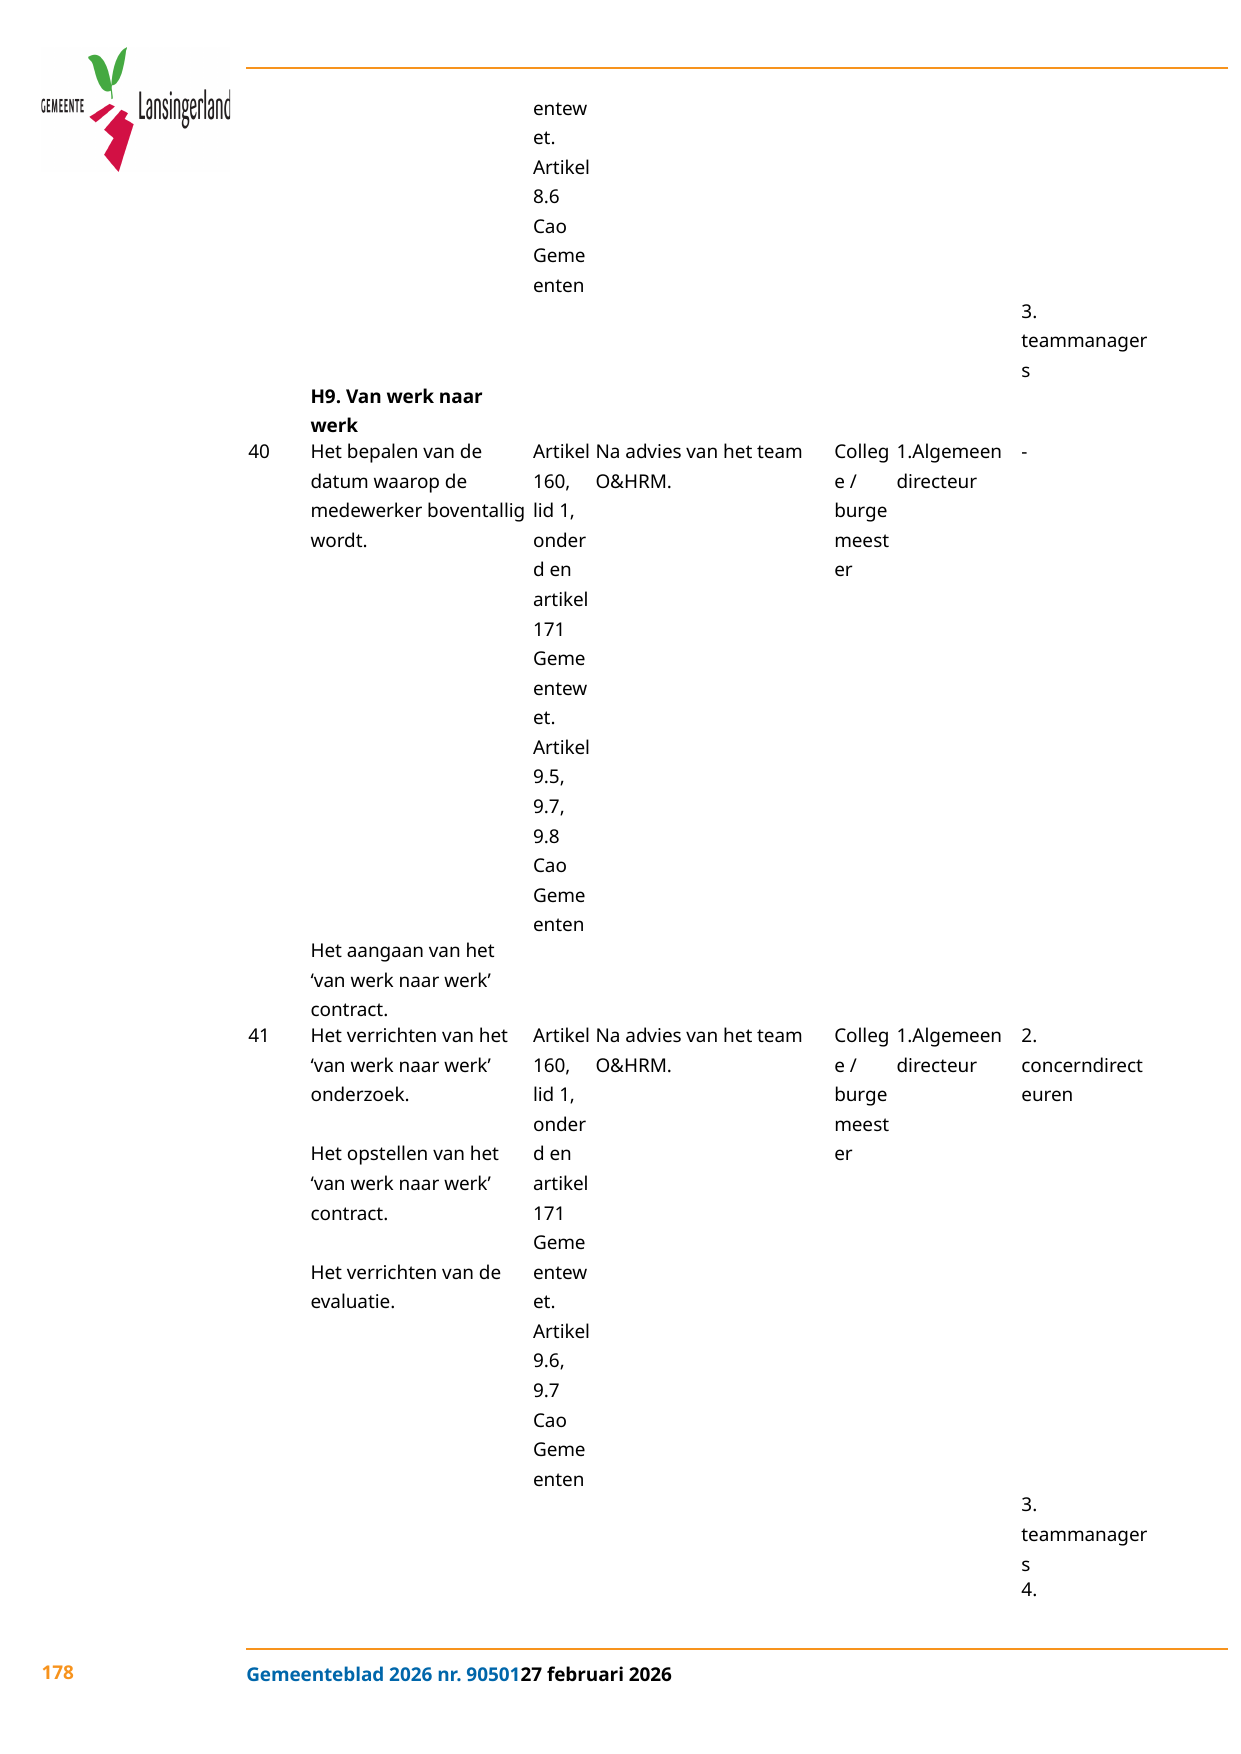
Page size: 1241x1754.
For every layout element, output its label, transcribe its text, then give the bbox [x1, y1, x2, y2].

table_cell [595, 298, 834, 383]
table_cell [248, 1577, 310, 1602]
table_cell [1021, 383, 1152, 438]
table_cell [310, 1492, 533, 1577]
table_cell [834, 937, 896, 1022]
table_cell [1021, 937, 1152, 1022]
table_cell Het verrichten van het ‘van werk naar werk’ onderzoek. Het opstellen van het ‘van werk naar werk’ contract. Het verrichten van de evaluatie. [310, 1022, 533, 1492]
table_cell [896, 383, 1021, 438]
table_cell [834, 1577, 896, 1602]
table_cell [533, 1492, 595, 1577]
table_cell [595, 937, 834, 1022]
table_cell 3. teammanagers [1021, 1492, 1152, 1577]
table_cell Het aangaan van het ‘van werk naar werk’ contract. [310, 937, 533, 1022]
table_cell 2. concerndirecteuren [1021, 1022, 1152, 1492]
table_cell 40 [248, 438, 310, 937]
table_cell [896, 298, 1021, 383]
table_cell [248, 1492, 310, 1577]
table_cell [896, 1577, 1021, 1602]
table_cell [1021, 95, 1152, 298]
table_cell 41 [248, 1022, 310, 1492]
table_cell 1.Algemeen directeur [896, 1022, 1021, 1492]
table_cell 3. teammanagers [1021, 298, 1152, 383]
table_cell [310, 95, 533, 298]
table_cell [310, 298, 533, 383]
table_cell [896, 937, 1021, 1022]
table_cell [533, 298, 595, 383]
table_cell [248, 383, 310, 438]
table_cell [533, 383, 595, 438]
table_cell [595, 95, 834, 298]
table_cell Na advies van het team O&HRM. [595, 1022, 834, 1492]
table_cell [595, 1577, 834, 1602]
table_cell [896, 95, 1021, 298]
table_cell [595, 1492, 834, 1577]
table_cell [834, 298, 896, 383]
table_cell [248, 298, 310, 383]
table_cell - [1021, 438, 1152, 937]
table_cell College / burgemeester [834, 1022, 896, 1492]
table_cell College / burgemeester [834, 438, 896, 937]
table_cell Na advies van het team O&HRM. [595, 438, 834, 937]
table_cell 1.Algemeen directeur [896, 438, 1021, 937]
table_cell [834, 95, 896, 298]
table_cell [248, 937, 310, 1022]
table_cell Artikel 160, lid 1, onder d en artikel 171 Gemeentewet. Artikel 9.6, 9.7 Cao Gemeenten [533, 1022, 595, 1492]
table_cell Het bepalen van de datum waarop de medewerker boventallig wordt. [310, 438, 533, 937]
picture [41, 47, 231, 172]
table_cell [896, 1492, 1021, 1577]
table_cell [834, 1492, 896, 1577]
table_cell 4. [1021, 1577, 1152, 1602]
table_cell [310, 1577, 533, 1602]
table_cell [533, 937, 595, 1022]
table_cell [533, 1577, 595, 1602]
table_cell Artikel 160, lid 1, onder d en artikel 171 Gemeentewet. Artikel 9.5, 9.7, 9.8 Cao Gemeenten [533, 438, 595, 937]
table_cell entewet. Artikel 8.6 Cao Gemeenten [533, 95, 595, 298]
table_cell [248, 95, 310, 298]
table_cell [595, 383, 834, 438]
table_cell [834, 383, 896, 438]
table_cell H9. Van werk naar werk [310, 383, 533, 438]
